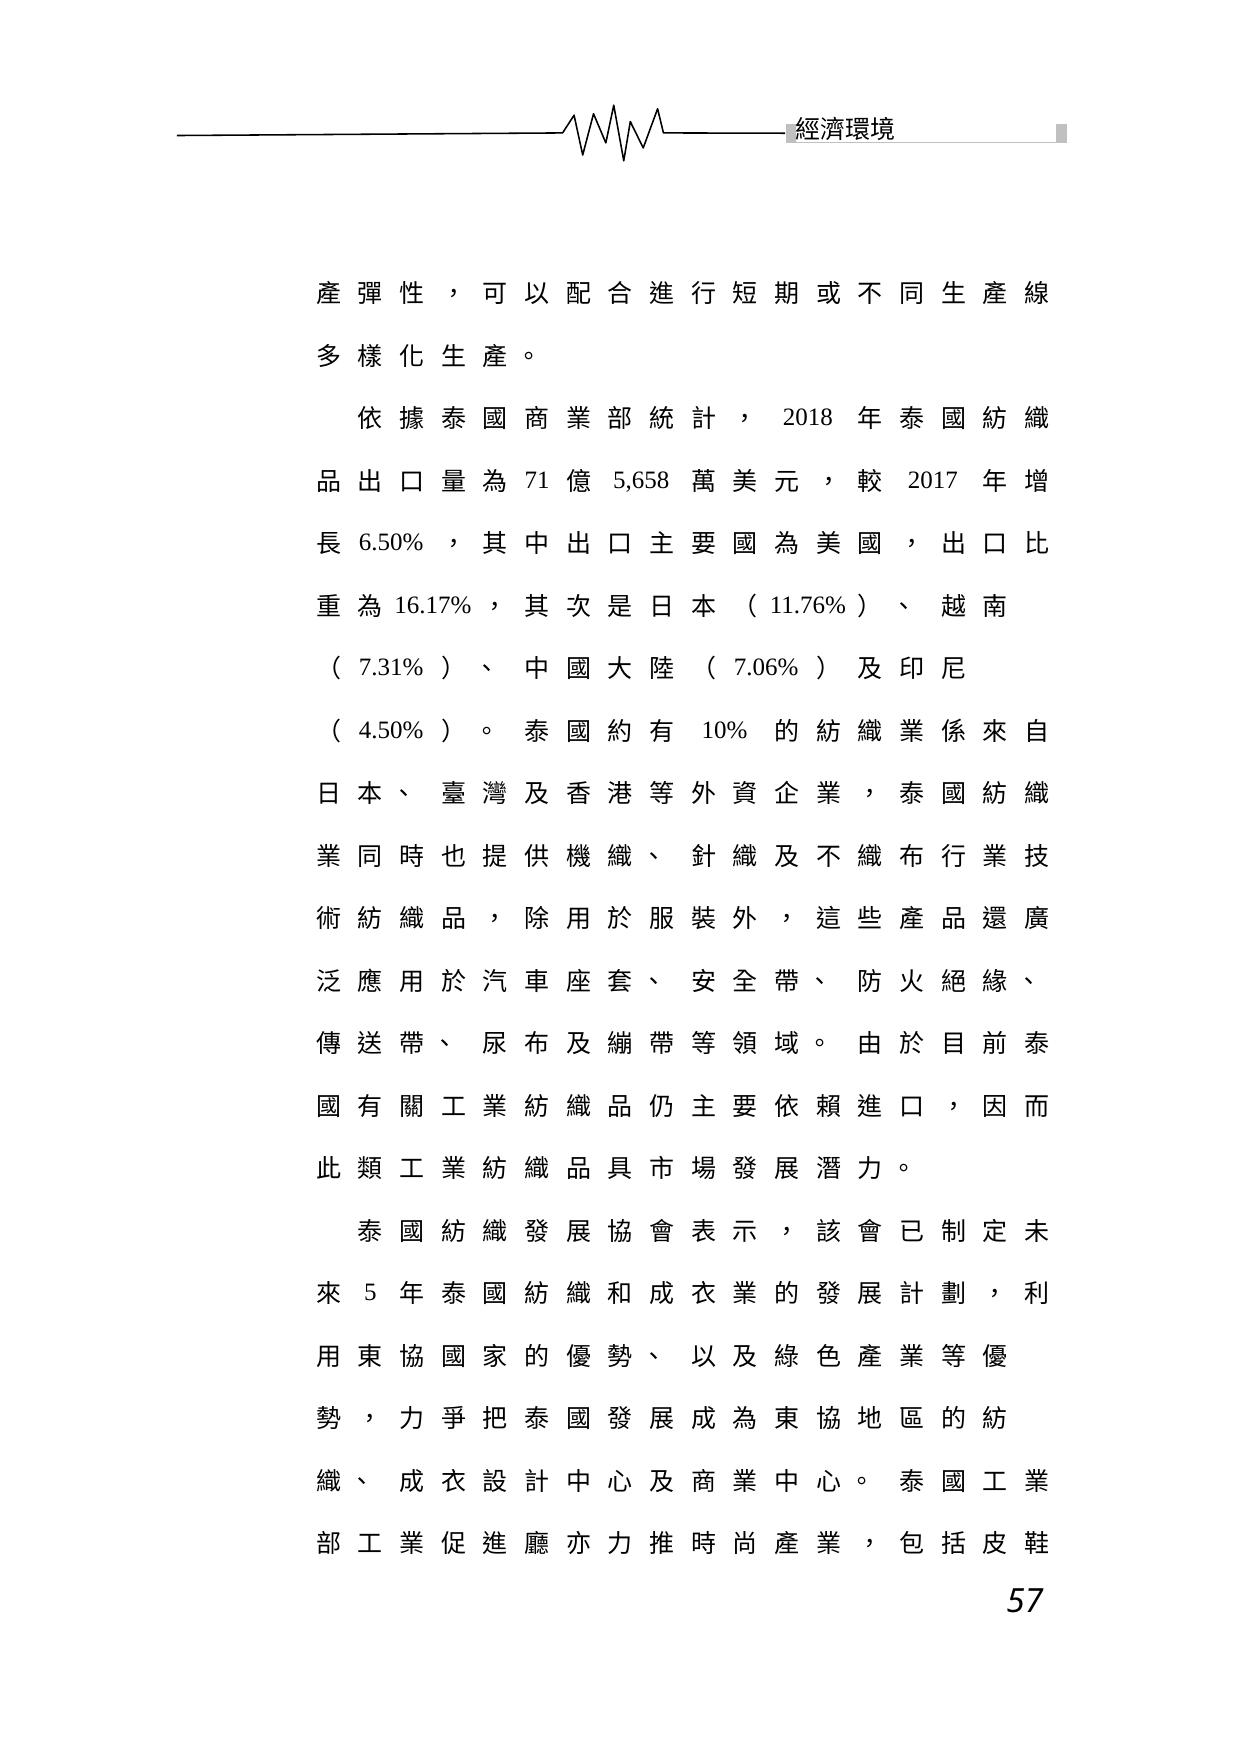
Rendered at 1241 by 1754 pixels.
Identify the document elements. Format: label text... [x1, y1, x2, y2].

text 依據泰國商業部統計，2018年泰國紡織品出口量為71億5,658萬美元，較2017年增長6.50%，其中出口主要國為美國，出口比重為16.17%，其次是日本（11.76%）、越南（7.31%）、中國大陸（7.06%）及印尼（4.50%）。泰國約有10%的紡織業係來自日本、臺灣及香港等外資企業，泰國紡織業同時也提供機織、針織及不織布行業技術紡織品，除用於服裝外，這些產品還廣泛應用於汽車座套、安全帶、防火絕緣、傳送帶、尿布及繃帶等領域。由於目前泰國有關工業紡織品仍主要依賴進口，因而此類工業紡織品具市場發展潛力。 [281, 375, 1058, 1188]
text 泰國紡織發展協會表示，該會已制定未來5年泰國紡織和成衣業的發展計劃，利用東協國家的優勢、以及綠色產業等優勢，力爭把泰國發展成為東協地區的紡織、成衣設計中心及商業中心。泰國工業部工業促進廳亦力推時尚產業，包括皮鞋 [281, 1188, 1058, 1563]
text 產彈性，可以配合進行短期或不同生產線多樣化生產。 [281, 250, 1058, 375]
